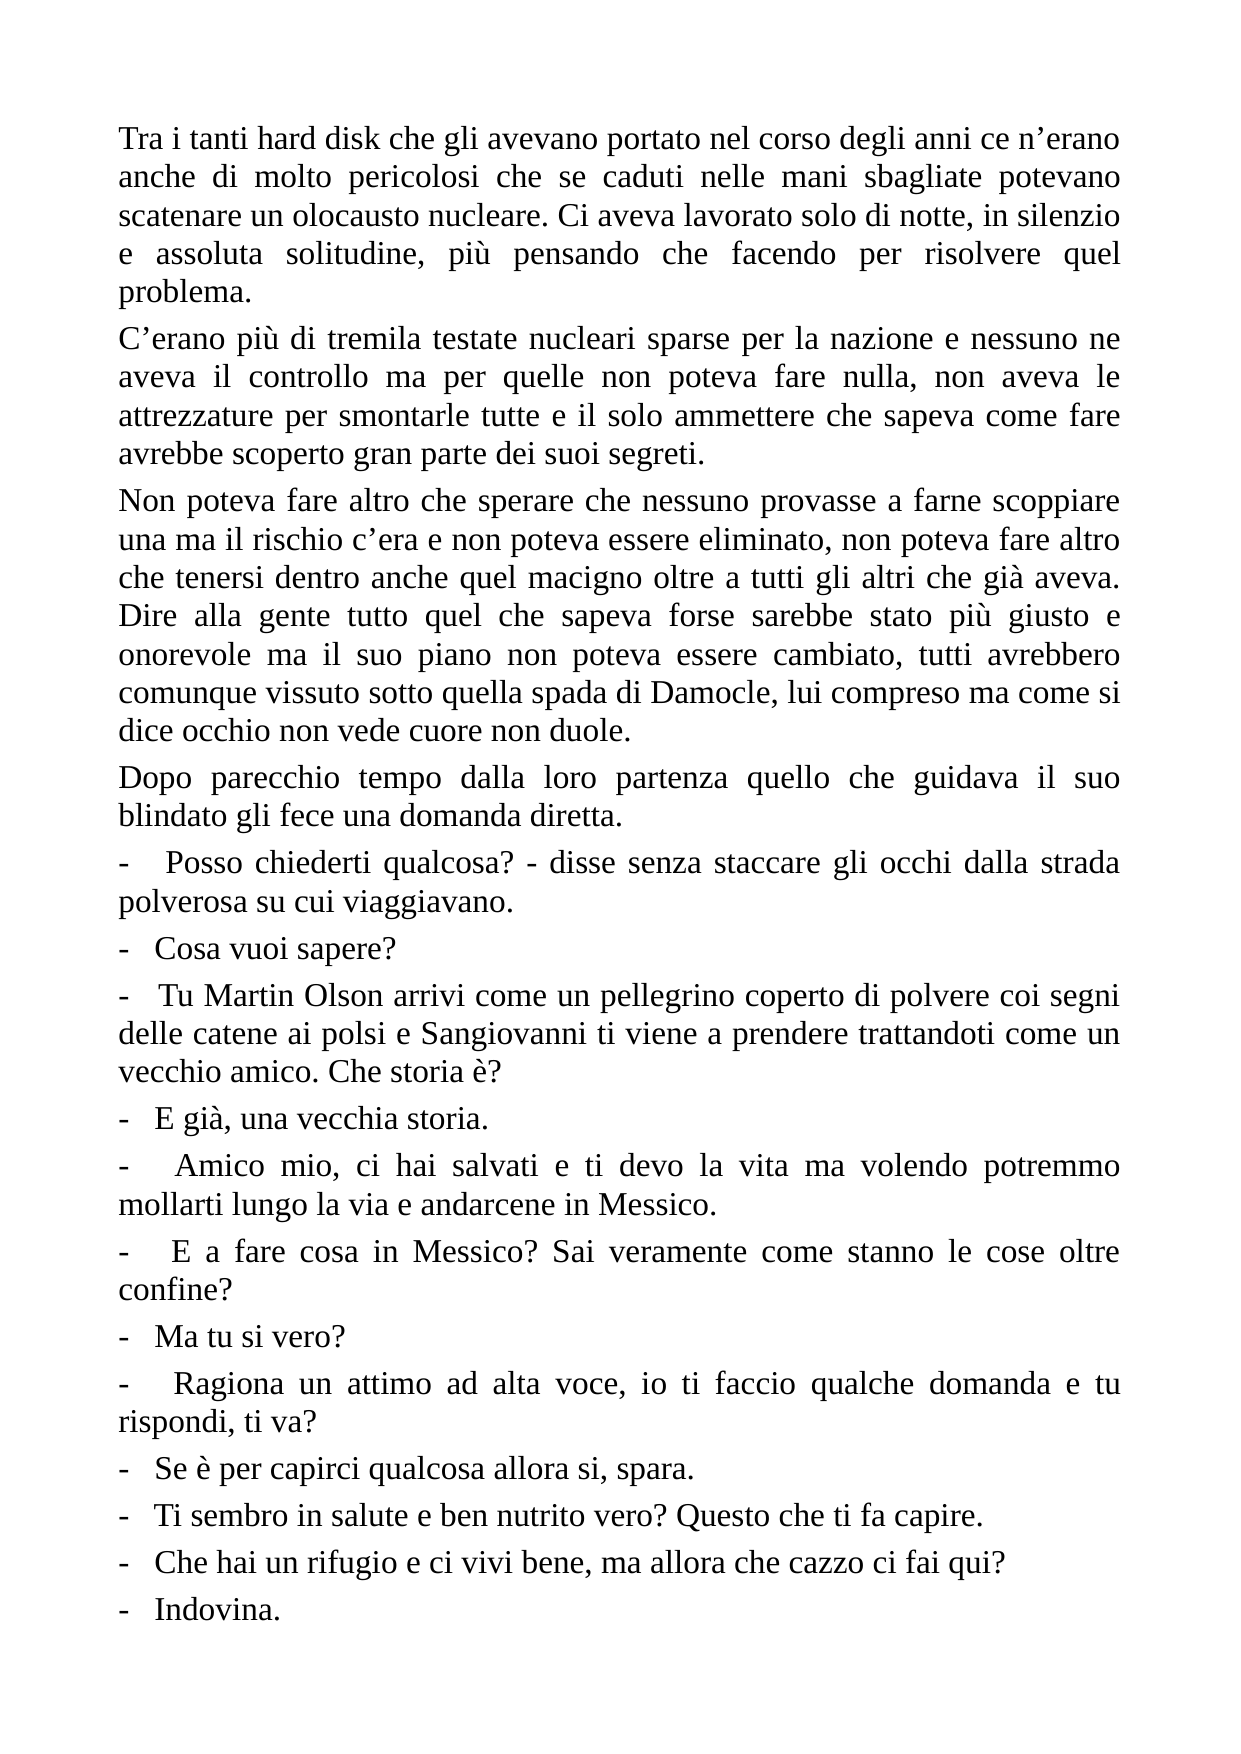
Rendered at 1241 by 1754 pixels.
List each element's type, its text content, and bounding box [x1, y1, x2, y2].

text Dopo parecchio tempo dalla loro partenza quello che guidava il suo blindato gli fece una domanda diretta. [118, 757, 1122, 834]
text - Posso chiederti qualcosa? - disse senza staccare gli occhi dalla strada polverosa su cui viaggiavano. [118, 843, 1122, 919]
text - E a fare cosa in Messico? Sai veramente come stanno le cose oltre confine? [118, 1231, 1122, 1308]
text - Tu Martin Olson arrivi come un pellegrino coperto di polvere coi segni delle catene ai polsi e Sangiovanni ti viene a prendere trattandoti come un vecchio amico. Che storia è? [118, 975, 1122, 1090]
text - Che hai un rifugio e ci vivi bene, ma allora che cazzo ci fai qui? [118, 1542, 1122, 1581]
text - Se è per capirci qualcosa allora si, spara. [118, 1448, 1122, 1487]
text - Amico mio, ci hai salvati e ti devo la vita ma volendo potremmo mollarti lungo la via e andarcene in Messico. [118, 1146, 1122, 1222]
text - Cosa vuoi sapere? [118, 928, 1122, 966]
text - Ti sembro in salute e ben nutrito vero? Questo che ti fa capire. [118, 1496, 1122, 1534]
text - Indovina. [118, 1589, 1122, 1628]
text - Ma tu si vero? [118, 1316, 1122, 1354]
text Tra i tanti hard disk che gli avevano portato nel corso degli anni ce n’erano anche di molto pericolosi che se caduti nelle mani sbagliate potevano scatenare un olocausto nucleare. Ci aveva lavorato solo di notte, in silenzio e assoluta solitudine, più pensando che facendo per risolvere quel problema. [118, 118, 1122, 310]
text - E già, una vecchia storia. [118, 1099, 1122, 1137]
text C’erano più di tremila testate nucleari sparse per la nazione e nessuno ne aveva il controllo ma per quelle non poteva fare nulla, non aveva le attrezzature per smontarle tutte e il solo ammettere che sapeva come fare avrebbe scoperto gran parte dei suoi segreti. [118, 318, 1122, 472]
text - Ragiona un attimo ad alta voce, io ti faccio qualche domanda e tu rispondi, ti va? [118, 1363, 1122, 1440]
text Non poteva fare altro che sperare che nessuno provasse a farne scoppiare una ma il rischio c’era e non poteva essere eliminato, non poteva fare altro che tenersi dentro anche quel macigno oltre a tutti gli altri che già aveva. Dire alla gente tutto quel che sapeva forse sarebbe stato più giusto e onorevole ma il suo piano non poteva essere cambiato, tutti avrebbero comunque vissuto sotto quella spada di Damocle, lui compreso ma come si dice occhio non vede cuore non duole. [118, 480, 1122, 749]
